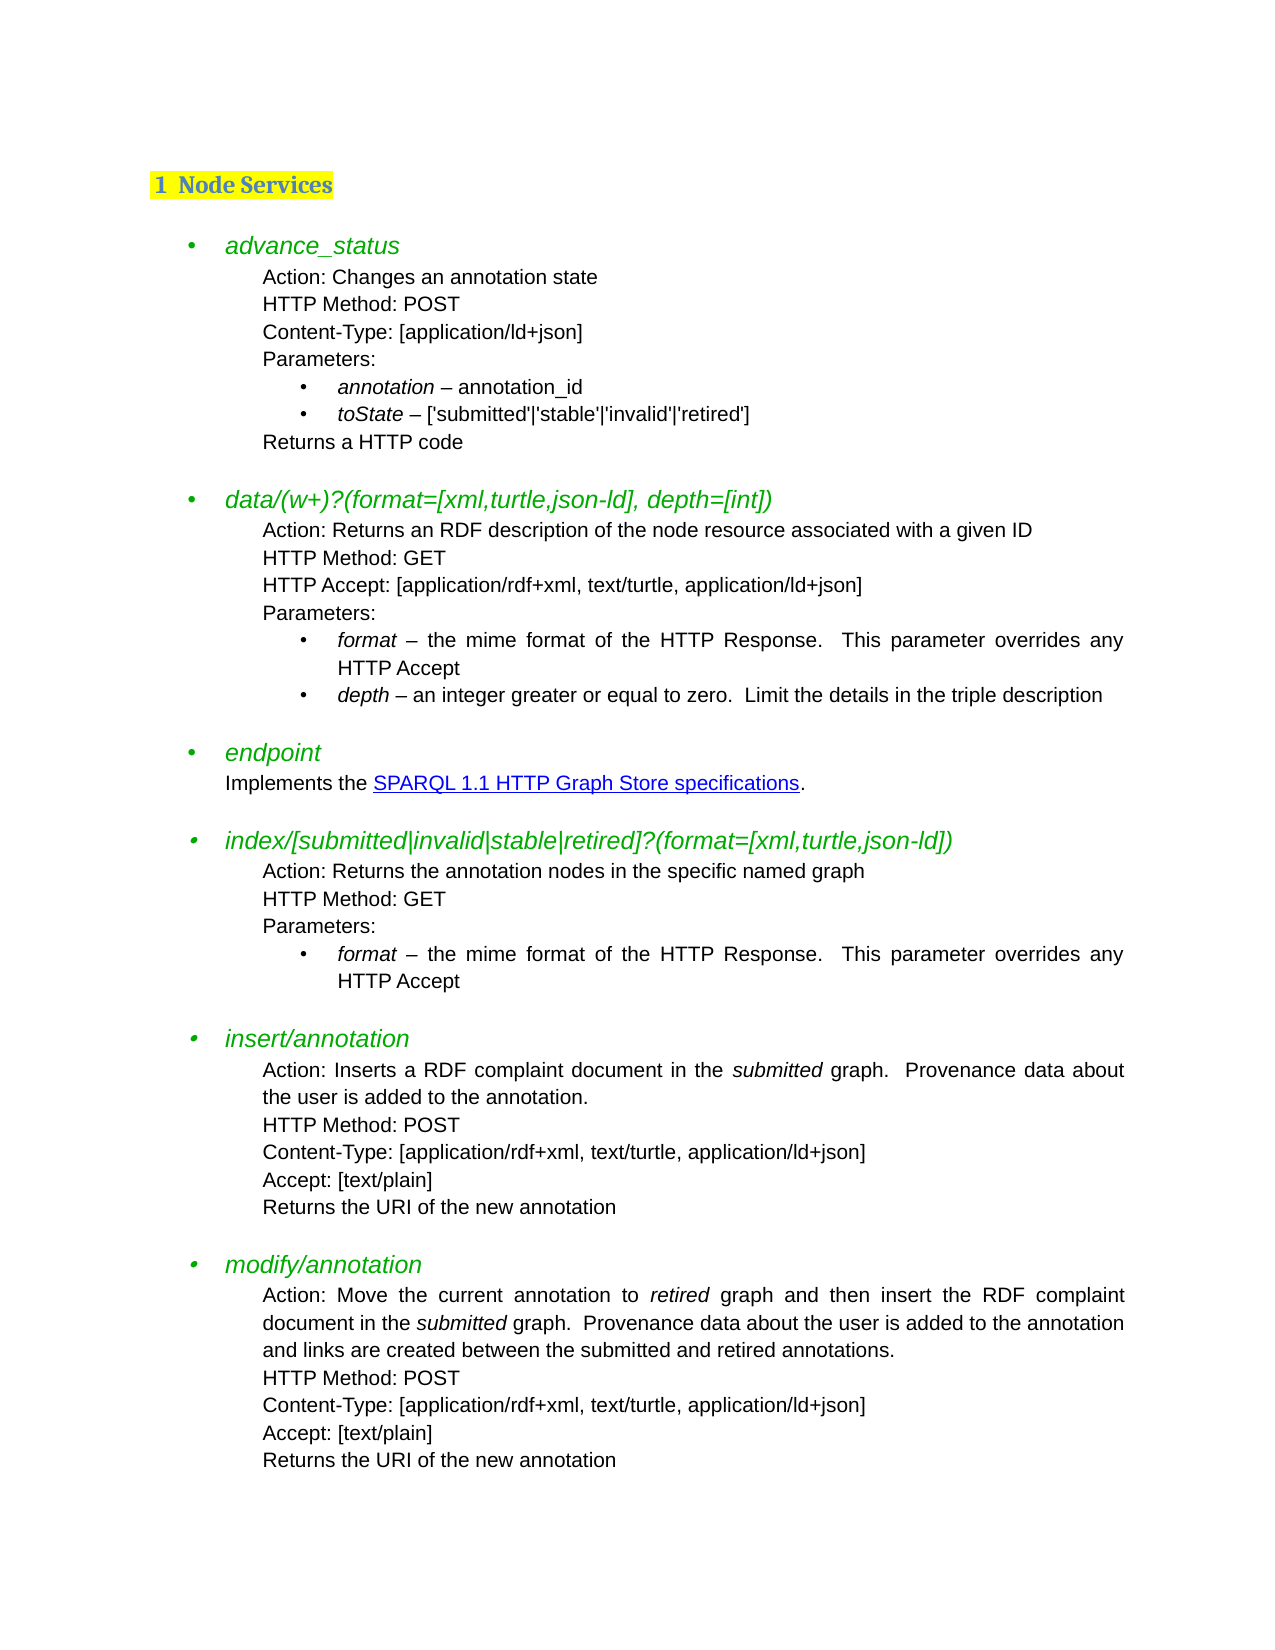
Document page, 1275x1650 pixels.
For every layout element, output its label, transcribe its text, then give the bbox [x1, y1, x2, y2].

list endpoint [187, 738, 1125, 767]
list HTTP Method: GET [225, 887, 1125, 911]
list Returns the URI of the new annotation [225, 1195, 1125, 1219]
list Action: Move the current annotation to retired graph and then insert the RDF complaint document in the submitted graph. Provenance data about the user is added to the annotation and links are created between the submitted and retired annotations. [225, 1283, 1125, 1362]
list Action: Returns an RDF description of the node resource associated with a given ID [225, 518, 1125, 542]
list Parameters: [225, 600, 1125, 624]
list Parameters: [225, 347, 1125, 371]
list HTTP Method: GET [225, 545, 1125, 569]
list Content-Type: [application/rdf+xml, text/turtle, application/ld+json] [225, 1140, 1125, 1164]
list modify/annotation [187, 1250, 1125, 1279]
list Returns the URI of the new annotation [225, 1448, 1125, 1472]
list data/(w+)?(format=[xml,turtle,json-ld], depth=[int]) [187, 485, 1125, 513]
list Content-Type: [application/ld+json] [225, 319, 1125, 343]
list Accept: [text/plain] [225, 1421, 1125, 1444]
list Action: Inserts a RDF complaint document in the submitted graph. Provenance data about the user is added to the annotation. [225, 1057, 1125, 1109]
list Parameters: [225, 914, 1125, 938]
list advance_status [187, 231, 1125, 260]
list depth – an integer greater or equal to zero. Limit the details in the triple description [300, 683, 1125, 707]
list annotation – annotation_id [300, 374, 1125, 398]
list insert/annotation [187, 1024, 1125, 1053]
list Action: Returns the annotation nodes in the specific named graph [225, 859, 1125, 883]
list Action: Changes an annotation state [225, 264, 1125, 288]
list HTTP Method: POST [225, 1366, 1125, 1389]
list HTTP Accept: [application/rdf+xml, text/turtle, application/ld+json] [225, 573, 1125, 597]
list Implements the SPARQL 1.1 HTTP Graph Store specifications. [187, 771, 1125, 795]
list Content-Type: [application/rdf+xml, text/turtle, application/ld+json] [225, 1393, 1125, 1417]
list index/[submitted|invalid|stable|retired]?(format=[xml,turtle,json-ld]) [187, 826, 1125, 855]
list format – the mime format of the HTTP Response. This parameter overrides any HTTP Accept [300, 942, 1125, 993]
list toState – ['submitted'|'stable'|'invalid'|'retired'] [300, 402, 1125, 426]
list Accept: [text/plain] [225, 1167, 1125, 1191]
list format – the mime format of the HTTP Response. This parameter overrides any HTTP Accept [300, 628, 1125, 679]
list Returns a HTTP code [225, 430, 1125, 454]
list HTTP Method: POST [225, 292, 1125, 316]
list HTTP Method: POST [225, 1112, 1125, 1136]
